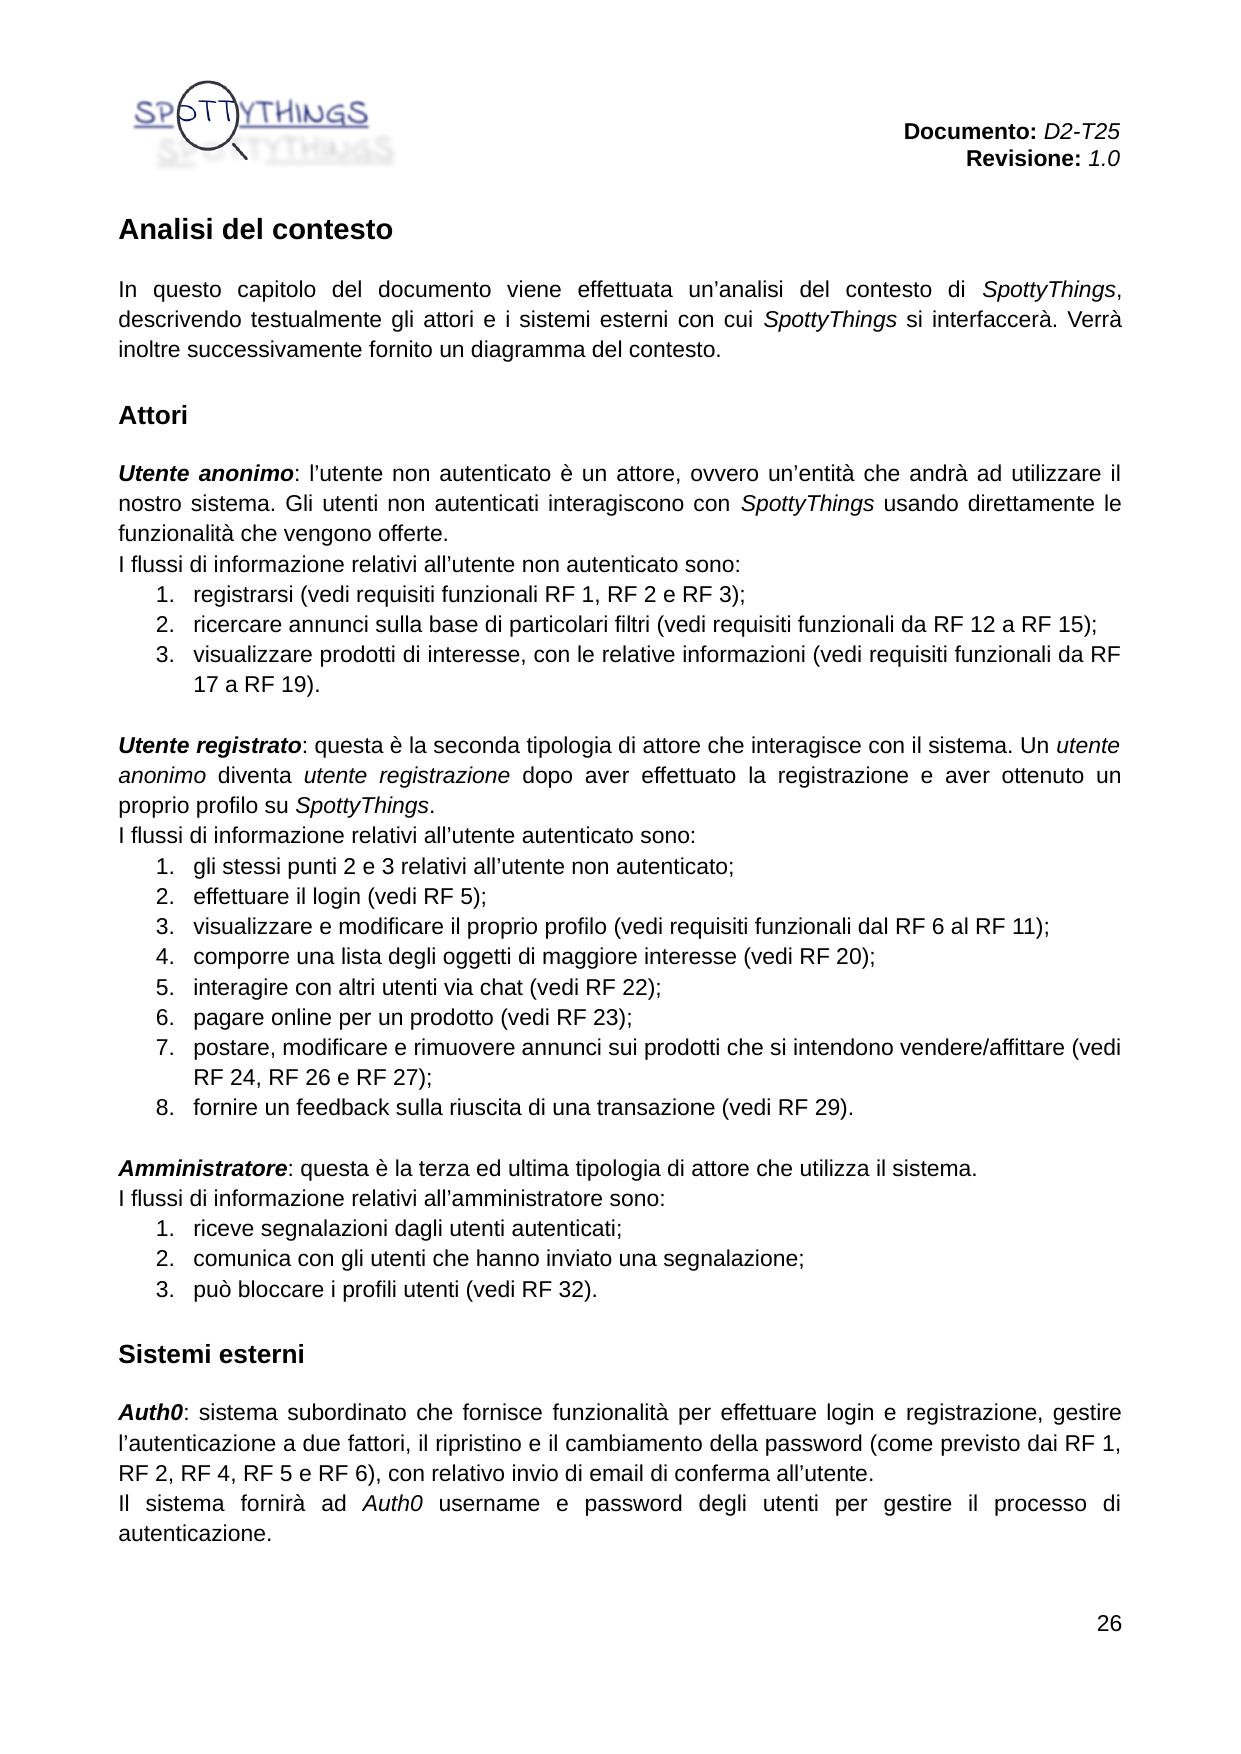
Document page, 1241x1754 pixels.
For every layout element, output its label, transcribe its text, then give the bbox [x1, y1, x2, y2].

picture [123, 73, 399, 187]
list effettuare il login (vedi RF 5); [156, 883, 1122, 909]
list pagare online per un prodotto (vedi RF 23); [156, 1004, 1122, 1030]
text I flussi di informazione relativi all’utente non autenticato sono: [118, 551, 1122, 577]
list visualizzare prodotti di interesse, con le relative informazioni (vedi requisiti funzionali da RF 17 a RF 19). [156, 641, 1122, 698]
list ricercare annunci sulla base di particolari filtri (vedi requisiti funzionali da RF 12 a RF 15); [156, 611, 1122, 637]
text Il sistema fornirà ad Auth0 username e password degli utenti per gestire il processo di autenticazione. [118, 1490, 1122, 1547]
list fornire un feedback sulla riuscita di una transazione (vedi RF 29). [156, 1094, 1122, 1121]
text Amministratore: questa è la terza ed ultima tipologia di attore che utilizza il sistema. [118, 1155, 1122, 1181]
list riceve segnalazioni dagli utenti autenticati; [156, 1215, 1122, 1242]
list interagire con altri utenti via chat (vedi RF 22); [156, 973, 1122, 1000]
list postare, modificare e rimuovere annunci sui prodotti che si intendono vendere/affittare (vedi RF 24, RF 26 e RF 27); [156, 1034, 1122, 1091]
list registrarsi (vedi requisiti funzionali RF 1, RF 2 e RF 3); [156, 581, 1122, 607]
text Auth0: sistema subordinato che fornisce funzionalità per effettuare login e registrazione, gestire l’autenticazione a due fattori, il ripristino e il cambiamento della password (come previsto dai RF 1, RF 2, RF 4, RF 5 e RF 6), con relativo invio di email di conferma all’utente. [118, 1399, 1122, 1486]
text Utente anonimo: l’utente non autenticato è un attore, ovvero un’entità che andrà ad utilizzare il nostro sistema. Gli utenti non autenticati interagiscono con SpottyThings usando direttamente le funzionalità che vengono offerte. [118, 460, 1122, 547]
list comporre una lista degli oggetti di maggiore interesse (vedi RF 20); [156, 943, 1122, 970]
text In questo capitolo del documento viene effettuata un’analisi del contesto di SpottyThings, descrivendo testualmente gli attori e i sistemi esterni con cui SpottyThings si interfaccerà. Verrà inoltre successivamente fornito un diagramma del contesto. [118, 276, 1122, 363]
subtitle Sistemi esterni [118, 1339, 1122, 1369]
list gli stessi punti 2 e 3 relativi all’utente non autenticato; [156, 853, 1122, 879]
subtitle Attori [118, 399, 1122, 430]
list visualizzare e modificare il proprio profilo (vedi requisiti funzionali dal RF 6 al RF 11); [156, 913, 1122, 939]
text I flussi di informazione relativi all’amministratore sono: [118, 1185, 1122, 1211]
text I flussi di informazione relativi all’utente autenticato sono: [118, 822, 1122, 849]
text Utente registrato: questa è la seconda tipologia di attore che interagisce con il sistema. Un utente anonimo diventa utente registrazione dopo aver effettuato la registrazione e aver ottenuto un proprio profilo su SpottyThings. [118, 732, 1122, 819]
list può bloccare i profili utenti (vedi RF 32). [156, 1276, 1122, 1302]
list comunica con gli utenti che hanno inviato una segnalazione; [156, 1245, 1122, 1272]
subtitle Analisi del contesto [118, 212, 1122, 246]
